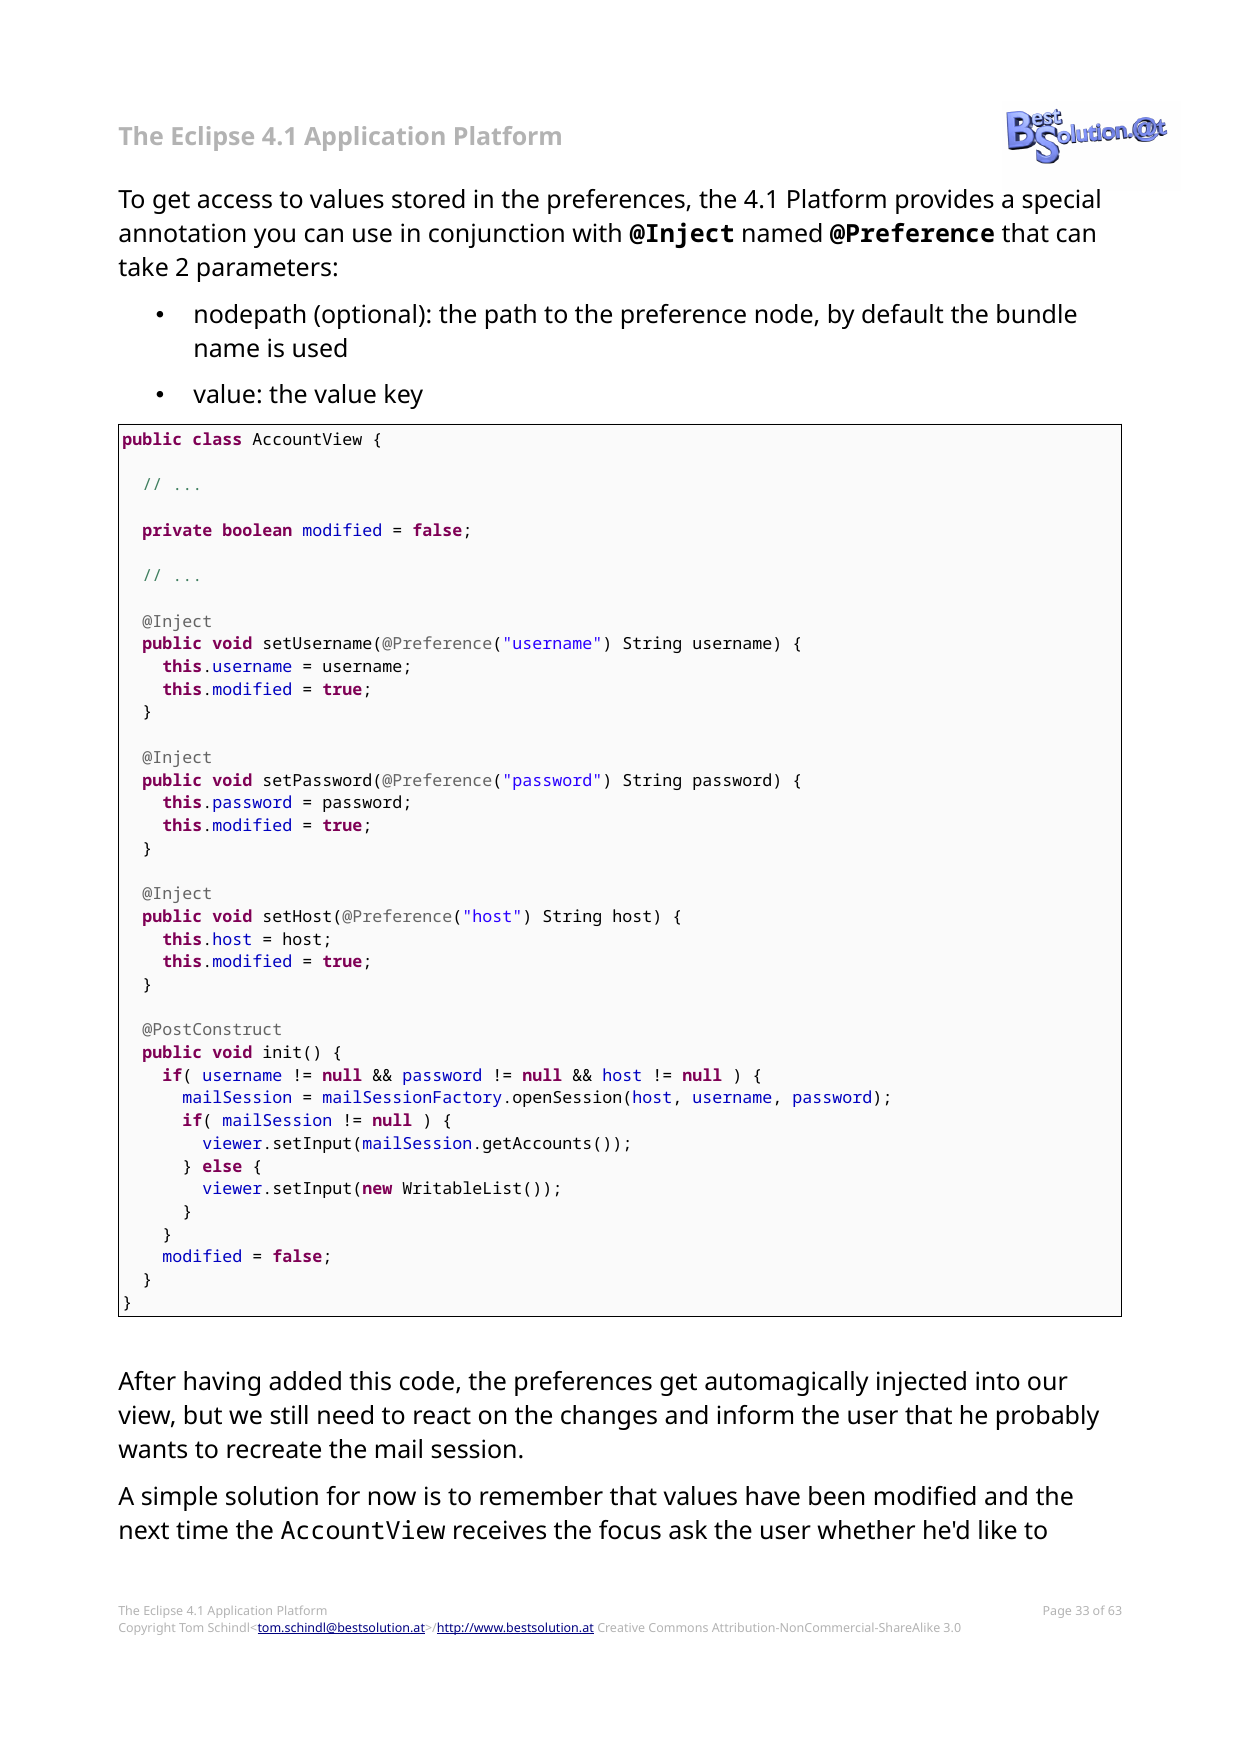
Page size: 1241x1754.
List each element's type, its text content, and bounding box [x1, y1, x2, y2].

text To get access to values stored in the preferences, the 4.1 Platform provides a special annotation you can use in conjunction with @Inject named @Preference that can take 2 parameters: [118, 182, 1122, 284]
text this.host = host; this.modified = true; [119, 923, 1121, 968]
text } @PostConstruct public void init() { if( username != null && password != null && host != null ) { mailSession = mailSessionFactory.openSession(host, username, password); if( mailSession != null ) { viewer.setInput(mailSession.getAccounts()); } else { viewer.setInput(new WritableList()); } } modified = false; } } [119, 968, 1121, 1316]
text this.password = password; this.modified = true; [119, 787, 1121, 832]
text } [119, 832, 1121, 855]
text public void setPassword(@Preference("password") String password) { [119, 764, 1121, 787]
text @Inject [119, 741, 1121, 764]
list value: the value key [156, 377, 1122, 411]
list nodepath (optional): the path to the preference node, by default the bundle name is used [156, 296, 1122, 364]
text @Inject [119, 878, 1121, 900]
text After having added this code, the preferences get automagically injected into our view, but we still need to react on the changes and inform the user that he probably wants to recreate the mail session. [118, 1364, 1122, 1466]
text A simple solution for now is to remember that values have been modified and the next time the AccountView receives the focus ask the user whether he'd like to [118, 1478, 1122, 1546]
text } [119, 696, 1121, 719]
text public class AccountView { // ... private boolean modified = false; // ... @Inject [119, 425, 1121, 628]
text public void setUsername(@Preference("username") String username) { [119, 628, 1121, 651]
text this.username = username; this.modified = true; [119, 651, 1121, 696]
text public void setHost(@Preference("host") String host) { [119, 900, 1121, 923]
picture [1002, 101, 1181, 191]
